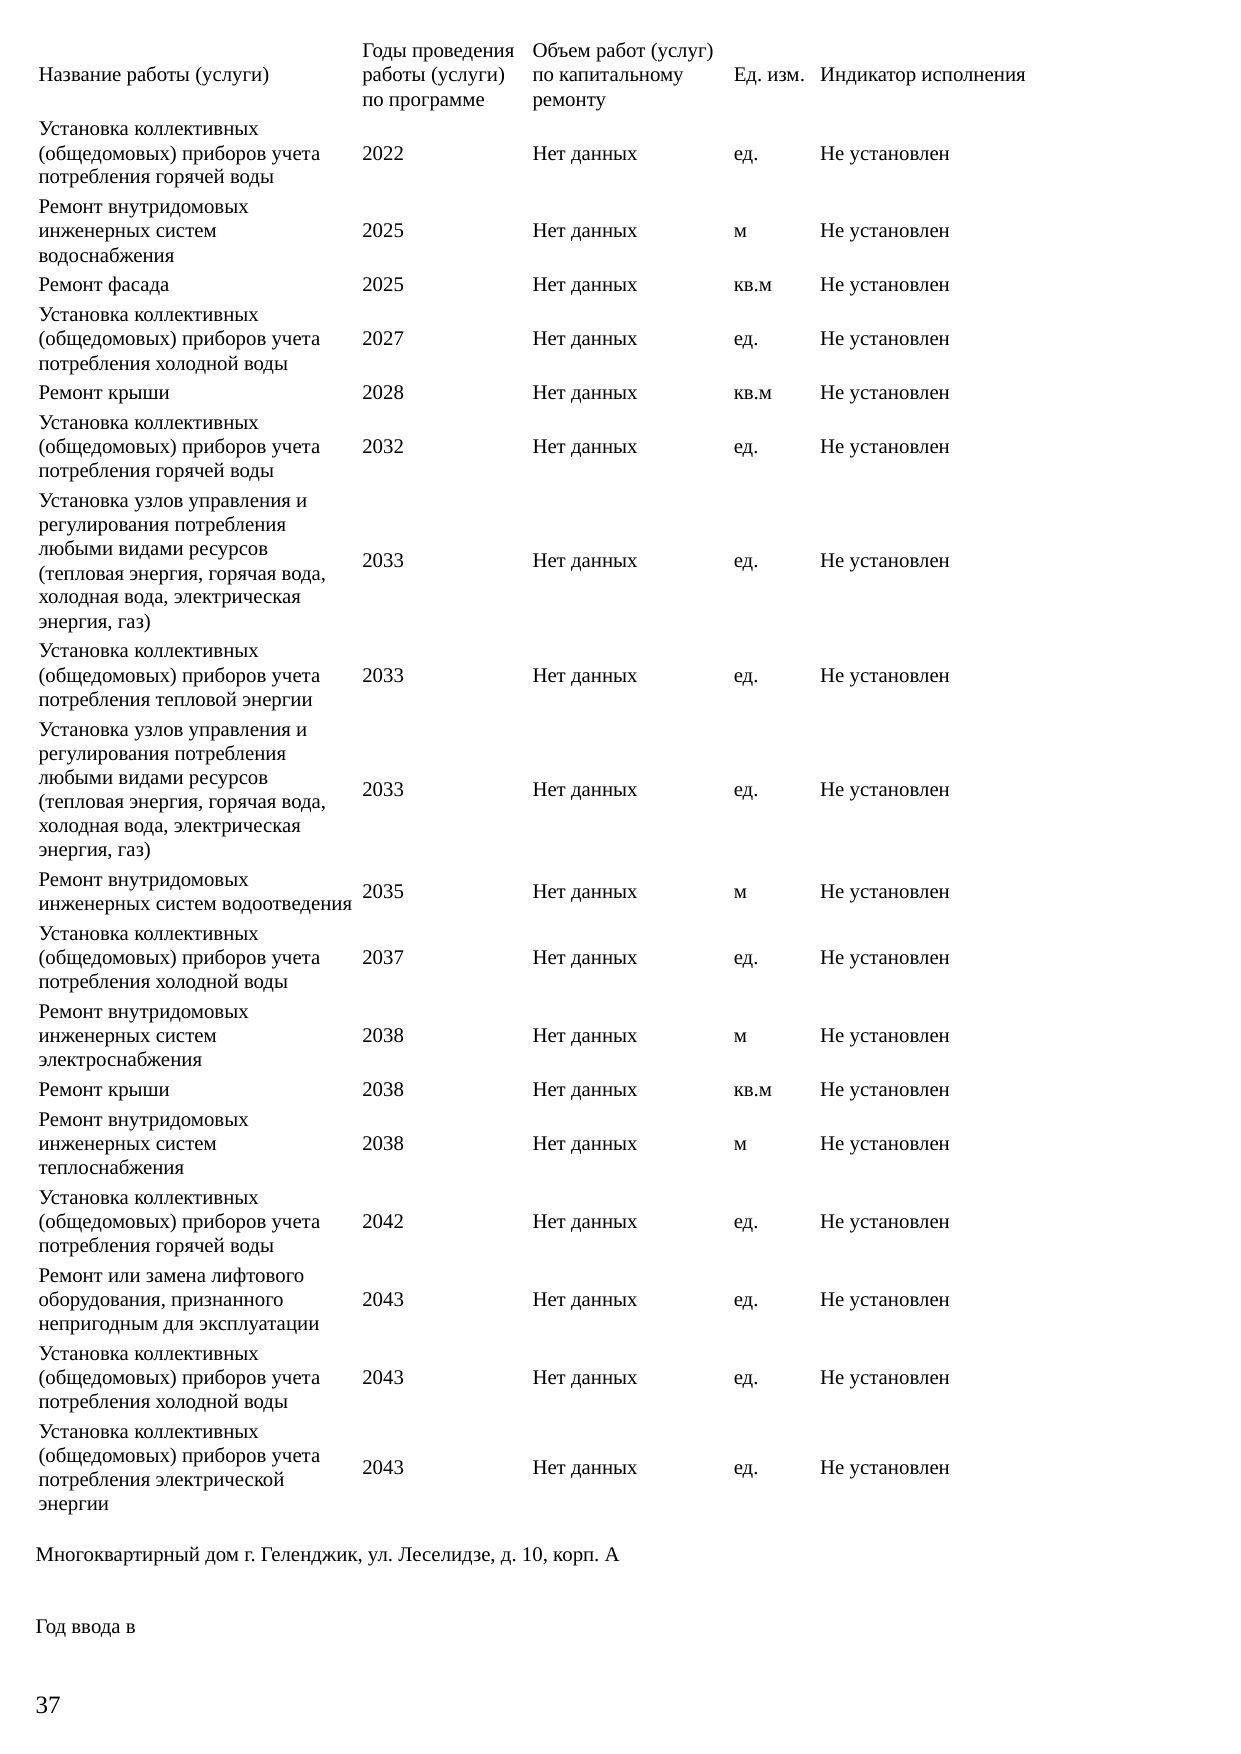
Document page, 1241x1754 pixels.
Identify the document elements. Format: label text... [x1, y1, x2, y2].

table_cell Установка коллективных (общедомовых) приборов учета потребления холодной воды [35, 918, 359, 996]
table_cell Ремонт внутридомовых инженерных систем водоотведения [35, 864, 359, 918]
table_cell м [731, 1104, 817, 1182]
table_header Название работы (услуги) [35, 35, 359, 113]
table_cell Не установлен [817, 407, 1076, 485]
table_cell [1076, 1338, 1205, 1416]
table_cell Не установлен [817, 996, 1076, 1074]
table_cell [1076, 270, 1205, 299]
text Многоквартирный дом г. Геленджик, ул. Леселидзе, д. 10, корп. А [35, 1542, 1205, 1566]
table_cell Нет данных [529, 1182, 731, 1260]
table_cell Не установлен [817, 1338, 1076, 1416]
table_cell 2027 [359, 299, 529, 377]
table_cell Не установлен [817, 864, 1076, 918]
table_cell ед. [731, 485, 817, 636]
table_cell Нет данных [529, 636, 731, 713]
table_cell [1076, 191, 1205, 269]
table_cell Нет данных [529, 714, 731, 864]
table_cell Установка коллективных (общедомовых) приборов учета потребления электрической энергии [35, 1416, 359, 1518]
table_cell Установка коллективных (общедомовых) приборов учета потребления горячей воды [35, 407, 359, 485]
table_cell 2043 [359, 1260, 529, 1338]
table_cell ед. [731, 918, 817, 996]
table_cell 2025 [359, 191, 529, 269]
table_cell Установка коллективных (общедомовых) приборов учета потребления горячей воды [35, 114, 359, 191]
table_cell ед. [731, 1260, 817, 1338]
table_cell [1076, 485, 1205, 636]
table_cell [1076, 636, 1205, 713]
table_cell ед. [731, 636, 817, 713]
table_cell Не установлен [817, 1416, 1076, 1518]
table_cell 2042 [359, 1182, 529, 1260]
table_header Индикатор исполнения [817, 35, 1205, 113]
table_cell ед. [731, 714, 817, 864]
table_cell 2025 [359, 270, 529, 299]
table_cell Установка коллективных (общедомовых) приборов учета потребления холодной воды [35, 1338, 359, 1416]
table_cell Не установлен [817, 270, 1076, 299]
table_cell [1076, 714, 1205, 864]
table_cell 2035 [359, 864, 529, 918]
table_cell Нет данных [529, 1338, 731, 1416]
table_cell Установка узлов управления и регулирования потребления любыми видами ресурсов (тепловая энергия, горячая вода, холодная вода, электрическая энергия, газ) [35, 714, 359, 864]
table_cell 2038 [359, 996, 529, 1074]
table_cell ед. [731, 1416, 817, 1518]
table_cell Нет данных [529, 1260, 731, 1338]
table_cell Не установлен [817, 378, 1076, 407]
table_cell Нет данных [529, 299, 731, 377]
table_cell кв.м [731, 378, 817, 407]
table_cell Нет данных [529, 996, 731, 1074]
table_cell Нет данных [529, 1074, 731, 1104]
table_header Объем работ (услуг) по капитальному ремонту [529, 35, 731, 113]
table_cell Не установлен [817, 918, 1076, 996]
table_cell 2037 [359, 918, 529, 996]
table_cell [1076, 1104, 1205, 1182]
table_cell ед. [731, 114, 817, 191]
table_cell [1076, 918, 1205, 996]
table_cell Установка коллективных (общедомовых) приборов учета потребления горячей воды [35, 1182, 359, 1260]
table_cell Нет данных [529, 485, 731, 636]
table_cell [1076, 1260, 1205, 1338]
table_cell [1076, 1074, 1205, 1104]
table_cell Не установлен [817, 1074, 1076, 1104]
table_cell Установка узлов управления и регулирования потребления любыми видами ресурсов (тепловая энергия, горячая вода, холодная вода, электрическая энергия, газ) [35, 485, 359, 636]
table_cell [1076, 1416, 1205, 1518]
table_cell Ремонт крыши [35, 378, 359, 407]
table_cell м [731, 996, 817, 1074]
table_cell ед. [731, 1182, 817, 1260]
table_cell Нет данных [529, 270, 731, 299]
table_cell Ремонт крыши [35, 1074, 359, 1104]
table_cell [1076, 1182, 1205, 1260]
table_cell 2043 [359, 1416, 529, 1518]
table_cell Не установлен [817, 714, 1076, 864]
table_cell ед. [731, 1338, 817, 1416]
table_cell 2028 [359, 378, 529, 407]
table_cell Не установлен [817, 299, 1076, 377]
table_cell Ремонт внутридомовых инженерных систем электроснабжения [35, 996, 359, 1074]
table_cell Не установлен [817, 1182, 1076, 1260]
table_cell [1076, 378, 1205, 407]
table_cell 2043 [359, 1338, 529, 1416]
table_cell ед. [731, 299, 817, 377]
table_cell Не установлен [817, 114, 1076, 191]
table_cell Нет данных [529, 918, 731, 996]
table_cell [1076, 407, 1205, 485]
table_cell Ремонт внутридомовых инженерных систем водоснабжения [35, 191, 359, 269]
table_cell [1076, 299, 1205, 377]
table_cell Нет данных [529, 1416, 731, 1518]
table_cell Не установлен [817, 191, 1076, 269]
table_cell 2033 [359, 485, 529, 636]
table_cell [1076, 996, 1205, 1074]
table_cell 2032 [359, 407, 529, 485]
table_cell Нет данных [529, 191, 731, 269]
table_header Годы проведения работы (услуги) по программе [359, 35, 529, 113]
table_cell Ремонт фасада [35, 270, 359, 299]
table_cell 2033 [359, 714, 529, 864]
table_cell Ремонт или замена лифтового оборудования, признанного непригодным для эксплуатации [35, 1260, 359, 1338]
table_cell Ремонт внутридомовых инженерных систем теплоснабжения [35, 1104, 359, 1182]
table_cell кв.м [731, 270, 817, 299]
table_cell Не установлен [817, 1104, 1076, 1182]
table_cell кв.м [731, 1074, 817, 1104]
table_cell Установка коллективных (общедомовых) приборов учета потребления тепловой энергии [35, 636, 359, 713]
table_cell Нет данных [529, 864, 731, 918]
table_cell Не установлен [817, 1260, 1076, 1338]
table_cell Не установлен [817, 636, 1076, 713]
table_cell Установка коллективных (общедомовых) приборов учета потребления холодной воды [35, 299, 359, 377]
table_cell ед. [731, 407, 817, 485]
table_header Ед. изм. [731, 35, 817, 113]
table_cell Нет данных [529, 114, 731, 191]
table_cell Нет данных [529, 1104, 731, 1182]
table_cell [1076, 114, 1205, 191]
table_cell 2022 [359, 114, 529, 191]
text Год ввода в [35, 1614, 1205, 1638]
table_cell [1076, 864, 1205, 918]
table_cell м [731, 864, 817, 918]
table_cell 2038 [359, 1104, 529, 1182]
table_cell Не установлен [817, 485, 1076, 636]
table_cell 2038 [359, 1074, 529, 1104]
table_cell Нет данных [529, 378, 731, 407]
table_cell 2033 [359, 636, 529, 713]
table_cell м [731, 191, 817, 269]
table_cell Нет данных [529, 407, 731, 485]
